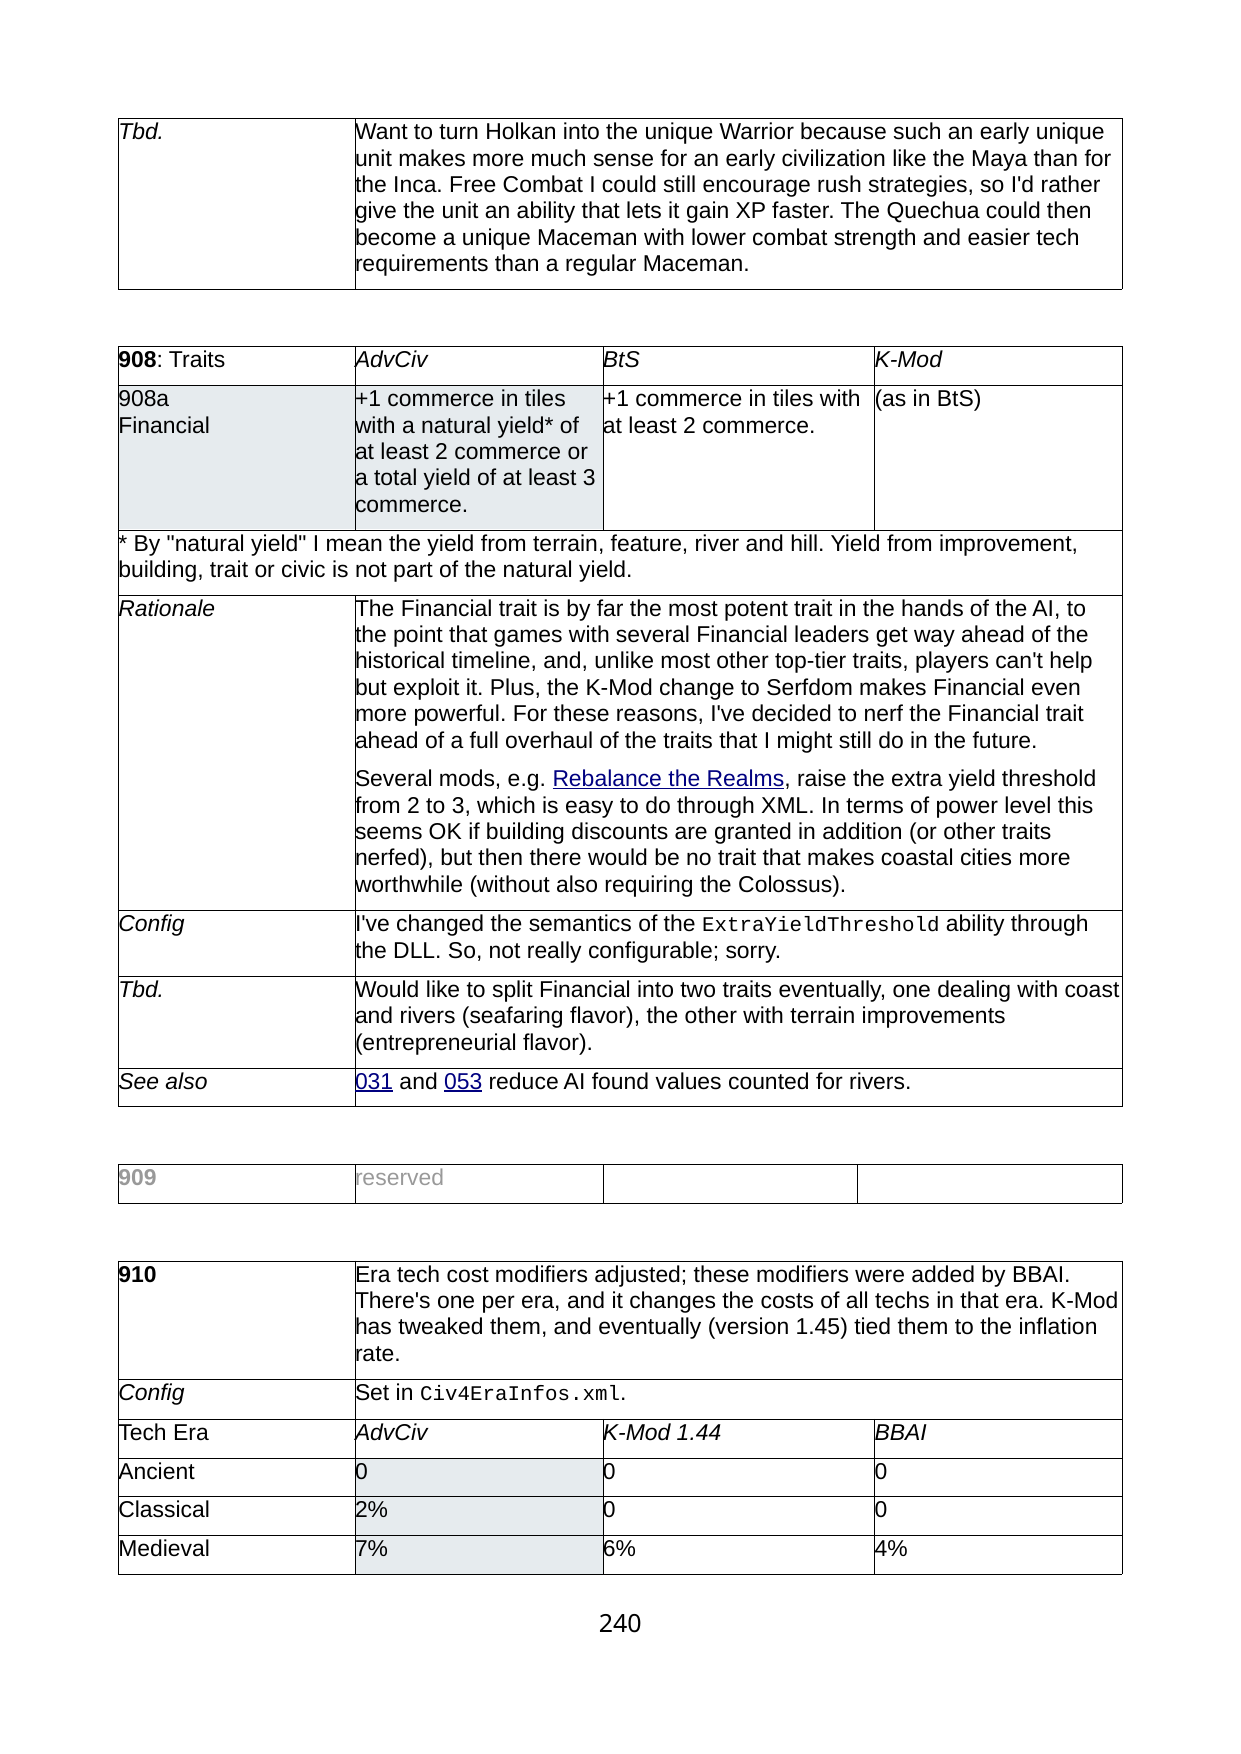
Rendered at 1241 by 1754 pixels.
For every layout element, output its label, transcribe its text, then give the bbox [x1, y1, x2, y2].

table_cell See also [119, 1069, 355, 1106]
table_header [604, 1165, 857, 1203]
table_cell Set in Civ4EraInfos.xml. [356, 1380, 1122, 1419]
table_cell +1 commerce in tiles with at least 2 commerce. [604, 386, 874, 529]
table_cell (as in BtS) [875, 386, 1122, 529]
table_header BtS [604, 347, 874, 385]
table_cell Want to turn Holkan into the unique Warrior because such an early unique unit makes more much sense for an early civilization like the Maya than for the Inca. Free Combat I could still encourage rush strategies, so I'd rather give the unit an ability that lets it gain XP faster. The Quechua could then become a unique Maceman with lower combat strength and easier tech requirements than a regular Maceman. [356, 119, 1122, 289]
table_cell Config [119, 911, 355, 976]
table_cell BBAI [875, 1420, 1122, 1457]
table_cell Would like to split Financial into two traits eventually, one dealing with coast and rivers (seafaring flavor), the other with terrain improvements (entrepreneurial flavor). [356, 977, 1122, 1068]
table_header reserved [356, 1165, 603, 1203]
table_header [858, 1165, 1122, 1203]
table_cell Classical [119, 1497, 355, 1535]
table_cell I've changed the semantics of the ExtraYieldThreshold ability through the DLL. So, not really configurable; sorry. [356, 911, 1122, 976]
table_cell Ancient [119, 1459, 355, 1496]
table_cell The Financial trait is by far the most potent trait in the hands of the AI, to the point that games with several Financial leaders get way ahead of the historical timeline, and, unlike most other top-tier traits, players can't help but exploit it. Plus, the K-Mod change to Serfdom makes Financial even more powerful. For these reasons, I've decided to nerf the Financial trait ahead of a full overhaul of the traits that I might still do in the future. Several mods, e.g. Rebalance the Realms, raise the extra yield threshold from 2 to 3, which is easy to do through XML. In terms of power level this seems OK if building discounts are granted in addition (or other traits nerfed), but then there would be no trait that makes coastal cities more worthwhile (without also requiring the Colossus). [356, 596, 1122, 909]
table_cell Tbd. [119, 119, 355, 289]
table_cell Tech Era [119, 1420, 355, 1457]
table_cell 031 and 053 reduce AI found values counted for rivers. [356, 1069, 1122, 1106]
table_cell AdvCiv [356, 1420, 603, 1457]
table_header 908: Traits [119, 347, 355, 385]
table_cell Tbd. [119, 977, 355, 1068]
table_cell 2% [356, 1497, 603, 1535]
table_cell 0 [604, 1497, 874, 1535]
table_cell 6% [604, 1536, 874, 1574]
table_cell +1 commerce in tiles with a natural yield* of at least 2 commerce or a total yield of at least 3 commerce. [356, 386, 603, 529]
table_cell 0 [875, 1497, 1122, 1535]
table_header AdvCiv [356, 347, 603, 385]
table_cell 7% [356, 1536, 603, 1574]
table_header 909 [119, 1165, 355, 1203]
table_cell Config [119, 1380, 355, 1419]
table_header Era tech cost modifiers adjusted; these modifiers were added by BBAI. There's one per era, and it changes the costs of all techs in that era. K-Mod has tweaked them, and eventually (version 1.45) tied them to the inflation rate. [356, 1262, 1122, 1378]
table_cell 908a Financial [119, 386, 355, 529]
table_header K-Mod [875, 347, 1122, 385]
table_cell K-Mod 1.44 [604, 1420, 874, 1457]
table_cell 0 [356, 1459, 603, 1496]
table_cell 0 [875, 1459, 1122, 1496]
table_cell Rationale [119, 596, 355, 909]
table_cell 0 [604, 1459, 874, 1496]
table_cell Medieval [119, 1536, 355, 1574]
table_cell 4% [875, 1536, 1122, 1574]
table_cell * By "natural yield" I mean the yield from terrain, feature, river and hill. Yield from improvement, building, trait or civic is not part of the natural yield. [119, 531, 1122, 595]
table_header 910 [119, 1262, 355, 1378]
